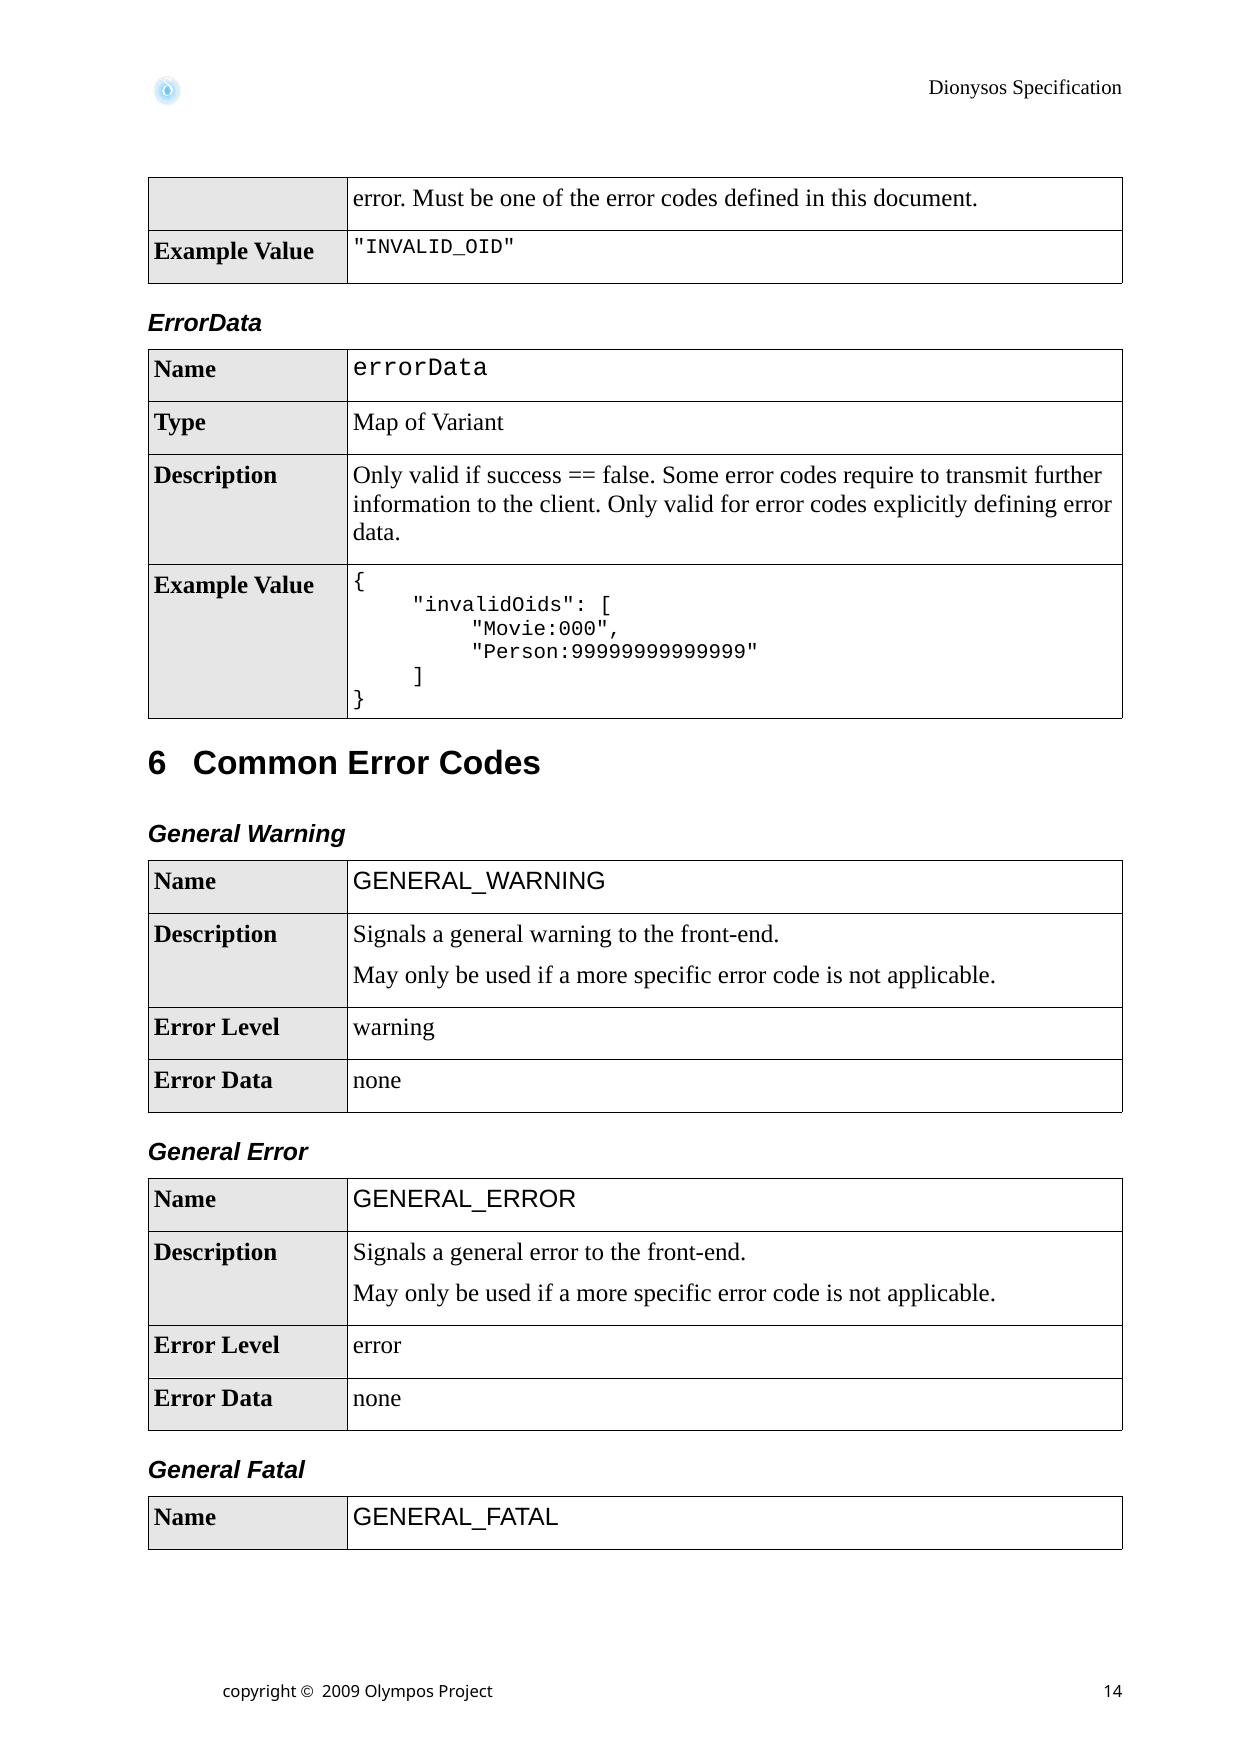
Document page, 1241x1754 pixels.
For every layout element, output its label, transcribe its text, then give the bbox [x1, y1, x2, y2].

table_cell Signals a general error to the front-end. May only be used if a more specific error code is not applicable. [348, 1232, 1122, 1325]
table_cell error. Must be one of the error codes defined in this document. [348, 178, 1122, 230]
text General Error [148, 1137, 1122, 1166]
table_cell Signals a general warning to the front-end. May only be used if a more specific error code is not applicable. [348, 914, 1122, 1007]
table_cell Error Data [149, 1379, 347, 1430]
table_cell Description [149, 455, 347, 564]
table_header Name [149, 1179, 347, 1231]
picture [152, 75, 184, 106]
table_header Name [149, 861, 347, 913]
table_cell "INVALID_OID" [348, 231, 1122, 283]
table_cell Description [149, 1232, 347, 1325]
table_cell Example Value [149, 565, 347, 718]
table_header Name [149, 1497, 347, 1549]
table_cell Error Level [149, 1008, 347, 1059]
table_cell warning [348, 1008, 1122, 1059]
table_cell Description [149, 914, 347, 1007]
text General Fatal [148, 1455, 1122, 1484]
table_header GENERAL_FATAL [348, 1497, 1122, 1549]
table_cell Error Data [149, 1060, 347, 1112]
table_cell error [348, 1326, 1122, 1377]
text ErrorData [148, 308, 1122, 336]
table_cell { "invalidOids": [ "Movie:000", "Person:99999999999999" ] } [348, 565, 1122, 718]
table_header Name [149, 350, 347, 401]
table_cell Map of Variant [348, 402, 1122, 454]
table_cell Example Value [149, 231, 347, 283]
table_cell none [348, 1060, 1122, 1112]
table_header GENERAL_WARNING [348, 861, 1122, 913]
table_cell Type [149, 402, 347, 454]
table_cell Error Level [149, 1326, 347, 1377]
table_cell [149, 178, 347, 230]
table_cell none [348, 1379, 1122, 1430]
table_header errorData [348, 350, 1122, 401]
table_cell Only valid if success == false. Some error codes require to transmit further information to the client. Only valid for error codes explicitly defining error data. [348, 455, 1122, 564]
text General Warning [148, 819, 1122, 848]
table_header GENERAL_ERROR [348, 1179, 1122, 1231]
subtitle Common Error Codes [148, 743, 1122, 782]
